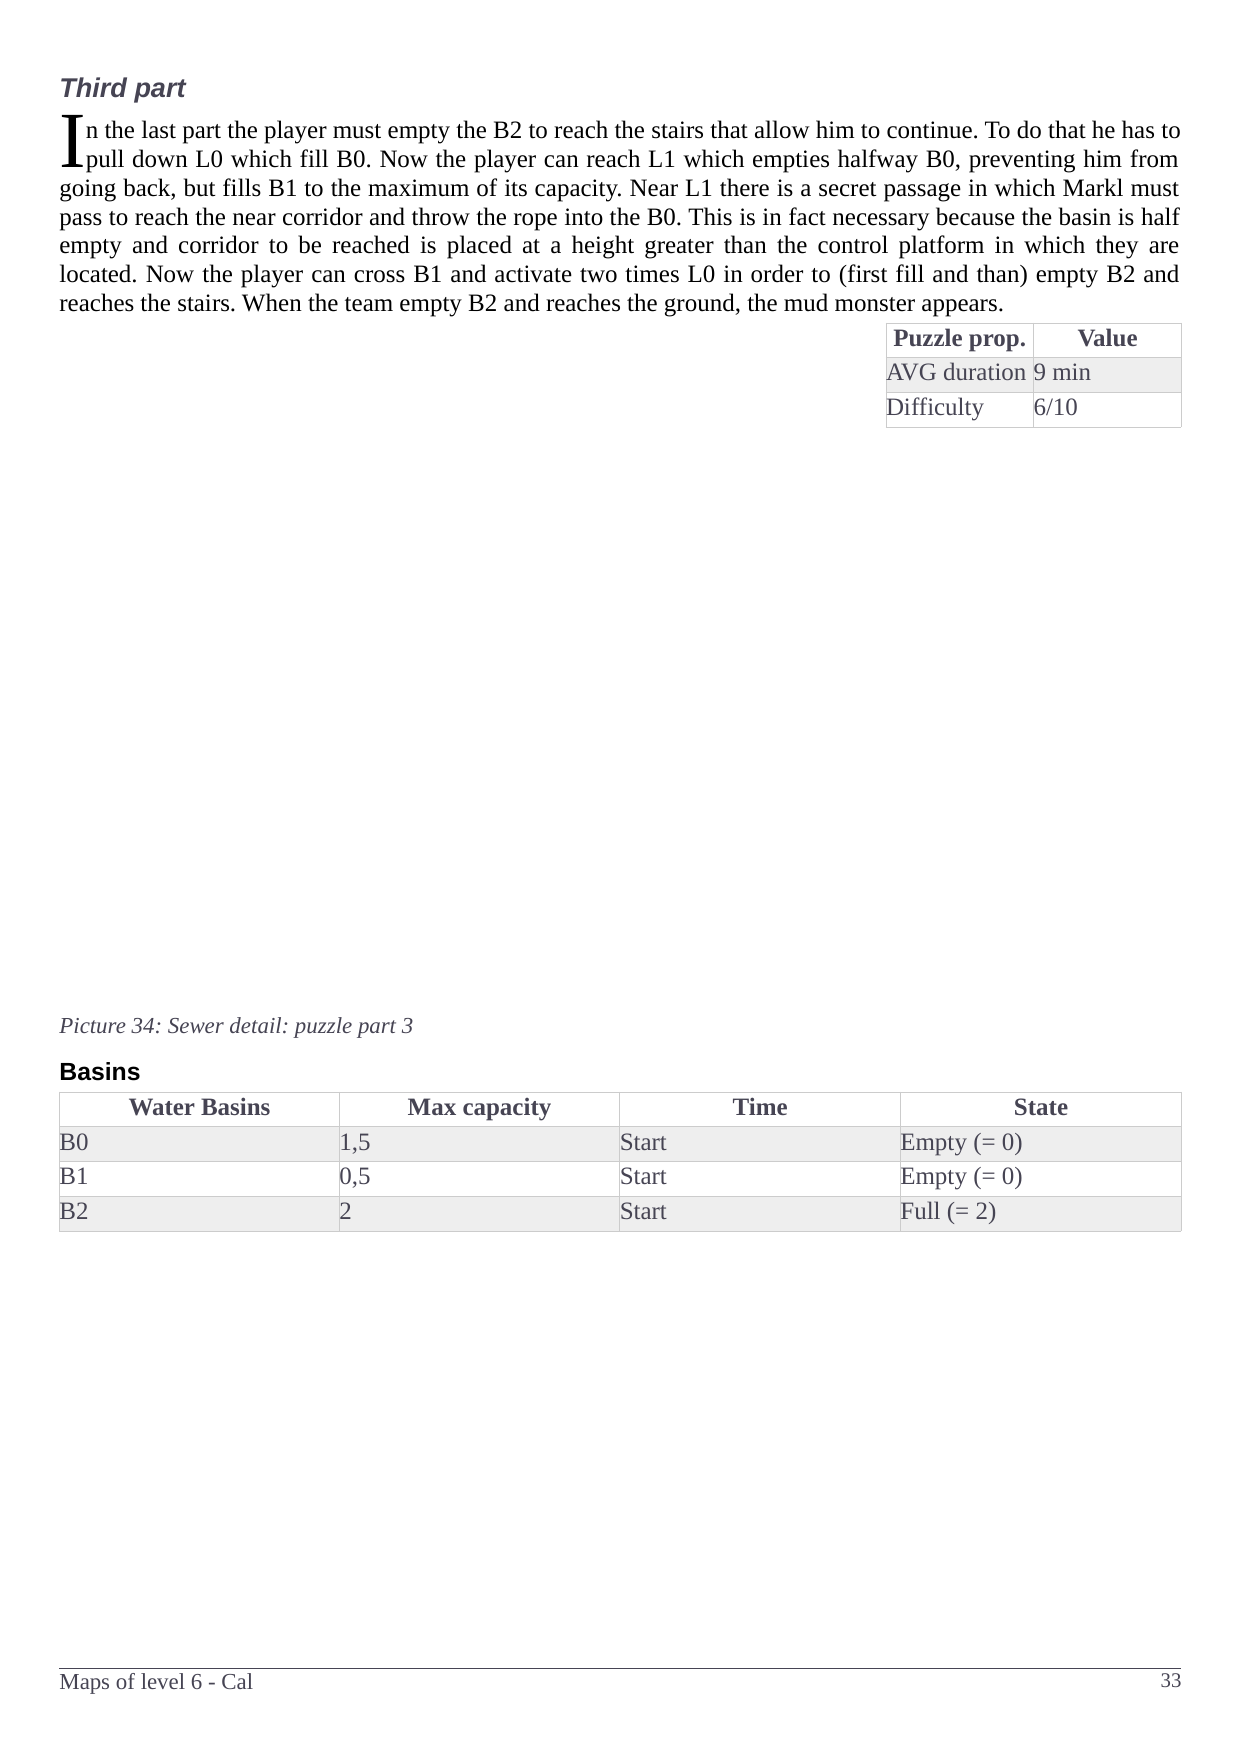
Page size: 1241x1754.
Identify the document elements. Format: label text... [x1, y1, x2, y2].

table_header Water Basins [60, 1093, 339, 1126]
subtitle Basins [59, 1057, 1181, 1085]
table_cell Start [620, 1197, 900, 1231]
table_cell Start [620, 1162, 900, 1196]
table_cell 9 min [1034, 358, 1181, 392]
table_cell Full (= 2) [901, 1197, 1181, 1231]
subtitle Third part [59, 72, 1181, 103]
table_cell 2 [340, 1197, 619, 1231]
table_header [64, 1019, 70, 1026]
table_cell 1,5 [340, 1127, 619, 1161]
table_cell B2 [60, 1197, 339, 1231]
text In the last part the player must empty the B2 to reach the stairs that allow him to continue. To do that he has to pull down L0 which fill B0. Now the player can reach L1 which empties halfway B0, preventing him from going back, but fills B1 to the maximum of its capacity. Near L1 there is a secret passage in which Markl must pass to reach the near corridor and throw the rope into the B0. This is in fact necessary because the basin is half empty and corridor to be reached is placed at a height greater than the control platform in which they are located. Now the player can cross B1 and activate two times L0 in order to (first fill and than) empty B2 and reaches the stairs. When the team empty B2 and reaches the ground, the mud monster appears. [59, 115, 1181, 317]
table_cell B0 [60, 1127, 339, 1161]
table_header Puzzle prop. [887, 324, 1033, 357]
table_cell Empty (= 0) [901, 1127, 1181, 1161]
table_cell Start [620, 1127, 900, 1161]
table_header Value [1034, 324, 1181, 357]
table_header State [901, 1093, 1181, 1126]
table_header [886, 428, 1181, 1044]
table_cell 6/10 [1034, 393, 1181, 427]
table_cell AVG duration [887, 358, 1033, 392]
table_header Time [620, 1093, 900, 1126]
table_cell Empty (= 0) [901, 1162, 1181, 1196]
table_header Max capacity [340, 1093, 619, 1126]
table_cell Difficulty [887, 393, 1033, 427]
table_cell B1 [60, 1162, 339, 1196]
table_header [59, 323, 886, 1044]
table_cell 0,5 [340, 1162, 619, 1196]
